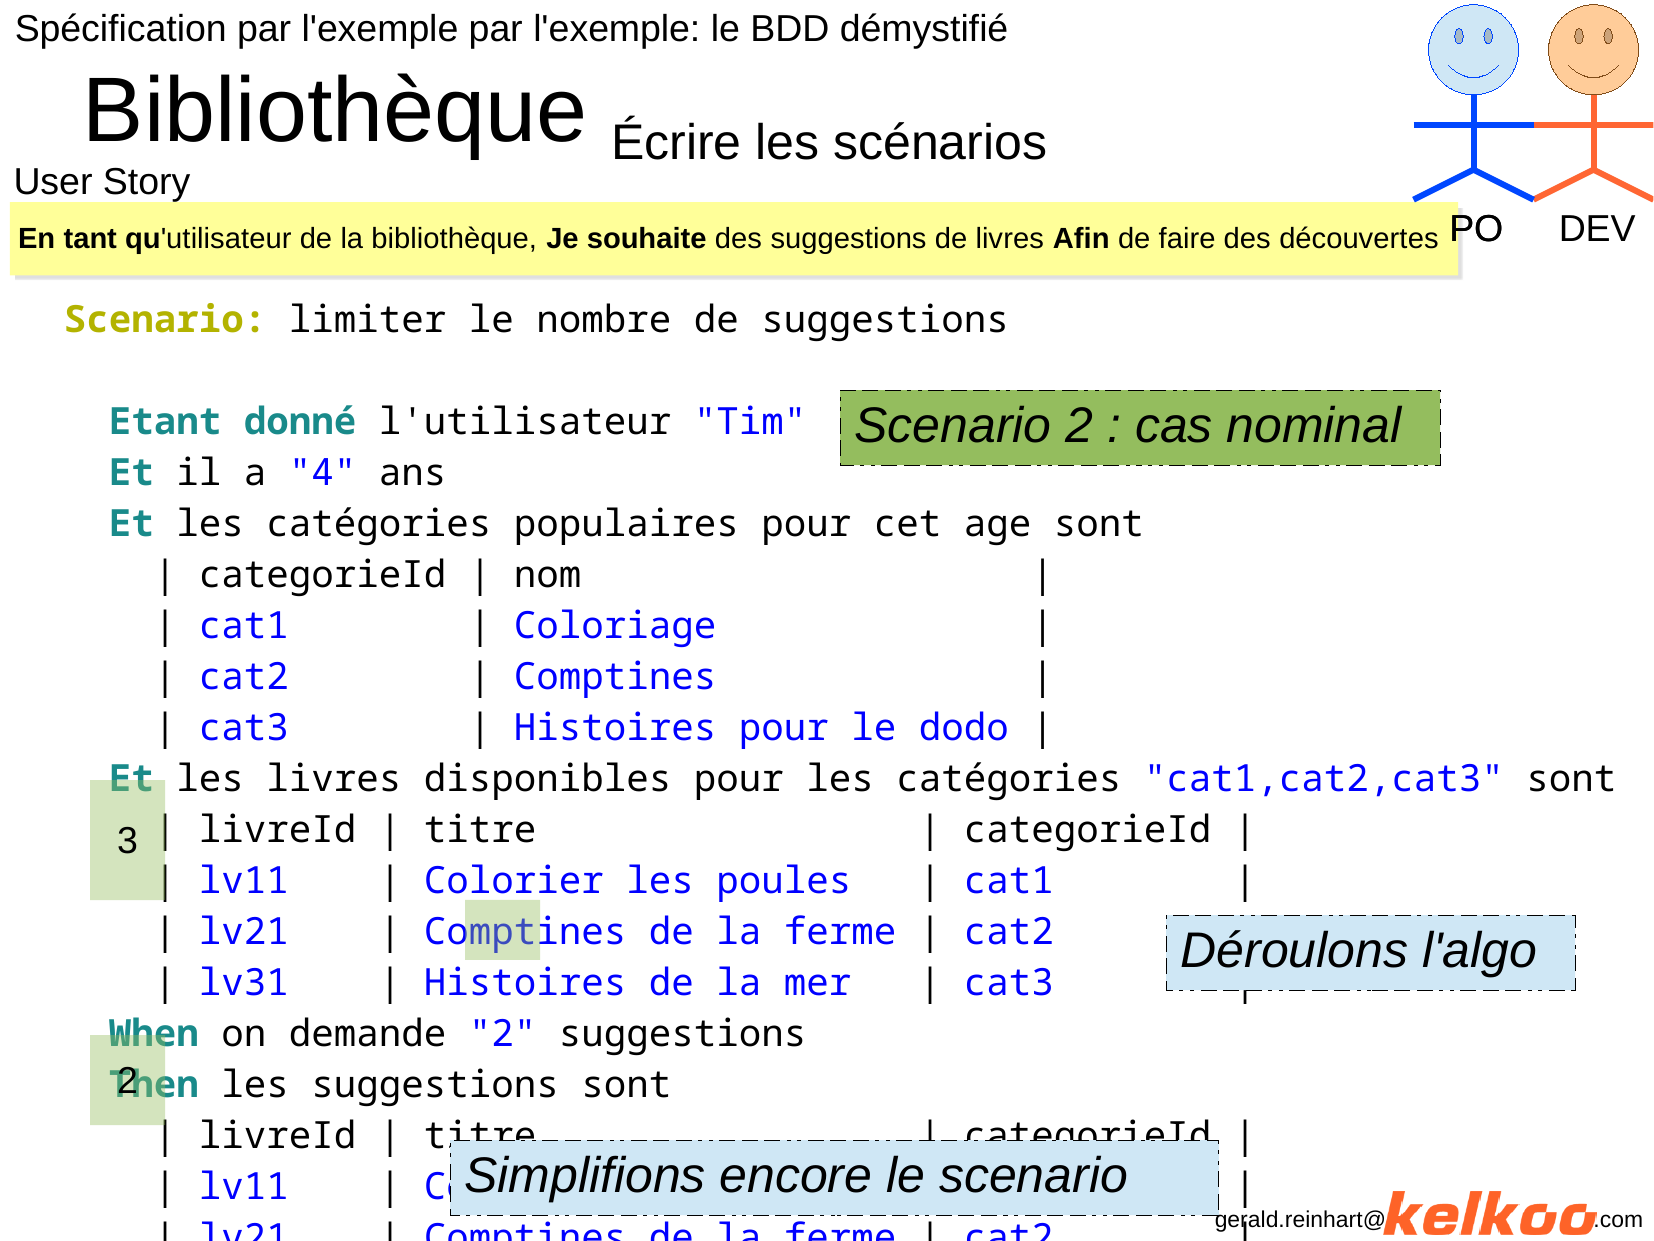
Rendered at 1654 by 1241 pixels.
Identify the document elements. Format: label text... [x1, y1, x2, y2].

text_box Scenario 2 : cas nominal [840, 390, 1441, 466]
text_box En tant qu'utilisateur de la bibliothèque, Je souhaite des suggestions de livres Afin de faire des découvertes [9, 210, 1459, 276]
text_box Déroulons l'algo [1166, 915, 1576, 991]
text_box [465, 899, 541, 960]
text_box Simplifions encore le scenario [450, 1140, 1219, 1216]
text_box DEV [1534, 199, 1654, 257]
text_box Scenario: limiter le nombre de suggestions Etant donné l'utilisateur "Tim" Et il a "4" ans Et les catégories populaires pour cet age sont | categorieId | nom | | cat1 | Coloriage | | cat2 | Comptines | | cat3 | Histoires pour le dodo | Et les livres disponibles pour les catégories "cat1,cat2,cat3" sont | livreId | titre | categorieId | | lv11 | Colorier les poules | cat1 | | lv21 | Comptines de la ferme | cat2 | | lv31 | Histoires de la mer | cat3 | When on demande "2" suggestions Then les suggestions sont | livreId | titre | categorieId | | lv11 | Colorier les poules | cat1 | | lv21 | Comptines de la ferme | cat2 | [3, 285, 1632, 1179]
text_box Spécification par l'exemple par l'exemple: le BDD démystifié [0, 0, 1024, 57]
text_box gerald.reinhart@ .com [1193, 1199, 1654, 1241]
title Bibliothèque [82, 5, 1571, 213]
text_box Écrire les scénarios [596, 106, 1063, 178]
text_box 2 [90, 1035, 166, 1126]
text_box PO [1413, 213, 1534, 257]
text_box [1571, 4, 1639, 95]
picture [1383, 1191, 1597, 1199]
text_box 3 [90, 780, 166, 901]
text_box User Story [0, 153, 82, 210]
